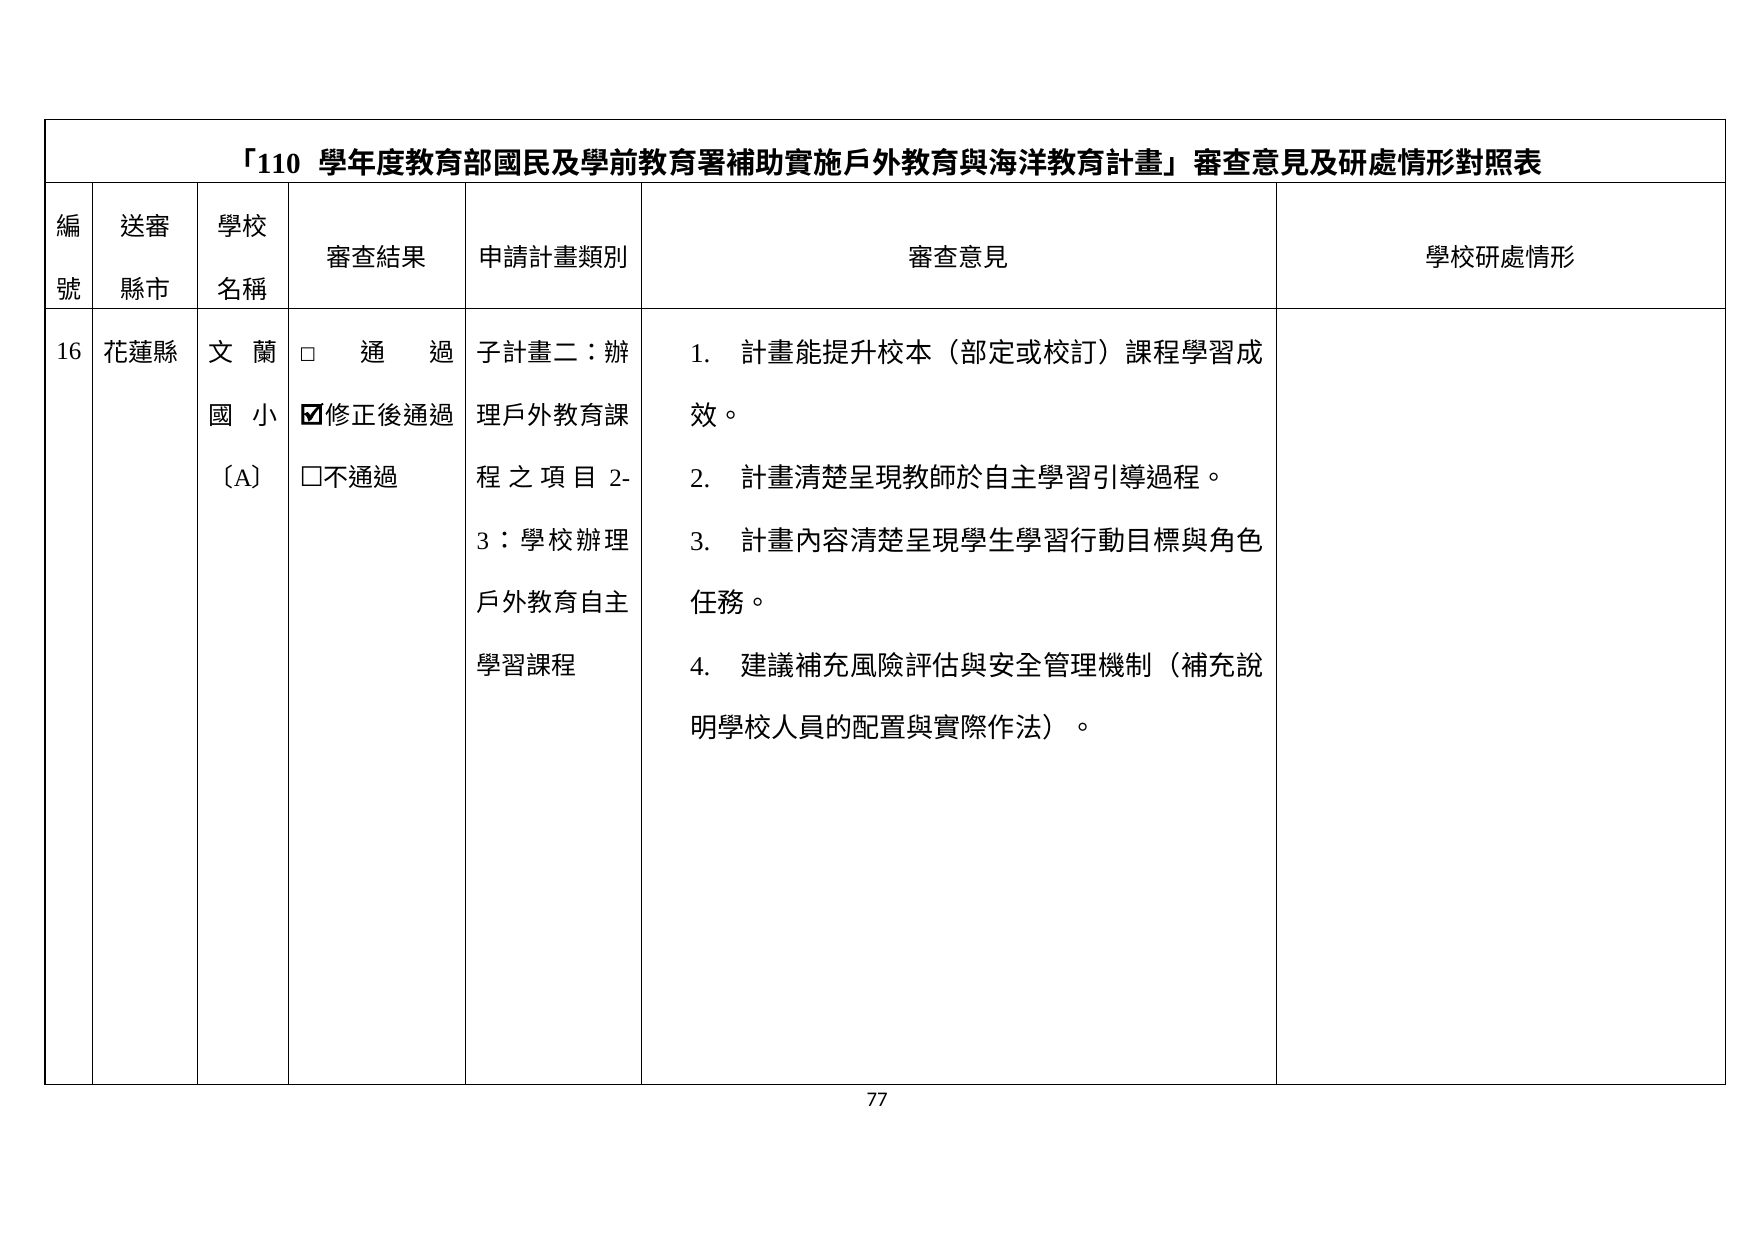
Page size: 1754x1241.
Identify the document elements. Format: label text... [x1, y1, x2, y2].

table_cell 編 號 [46, 183, 92, 308]
table_cell 計畫能提升校本（部定或校訂）課程學習成效。 計畫清楚呈現教師於自主學習引導過程。 計畫內容清楚呈現學生學習行動目標與角色任務。 建議補充風險評估與安全管理機制（補充說明學校人員的配置與實際作法）。 [642, 309, 1276, 1084]
table_cell 審查結果 [289, 183, 465, 308]
table_cell 文蘭國小〔A〕 [198, 309, 288, 1084]
table_cell 學校名稱 [198, 183, 288, 308]
table_cell 審查意見 [642, 183, 1276, 308]
table_cell [1277, 309, 1725, 1084]
table_cell 學校研處情形 [1277, 183, 1725, 308]
table_cell 申請計畫類別 [466, 183, 641, 308]
table_cell 花蓮縣 [93, 309, 197, 1084]
table_cell ☐通過 修正後通過 ☐不通過 [289, 309, 465, 1084]
table_cell 16 [46, 309, 92, 1084]
table_cell 送審 縣市 [93, 183, 197, 308]
table_header 「110 學年度教育部國民及學前教育署補助實施戶外教育與海洋教育計畫」審查意見及研處情形對照表 [46, 120, 1725, 182]
table_cell 子計畫二：辦理戶外教育課程之項目2-3：學校辦理戶外教育自主學習課程 [466, 309, 641, 1084]
